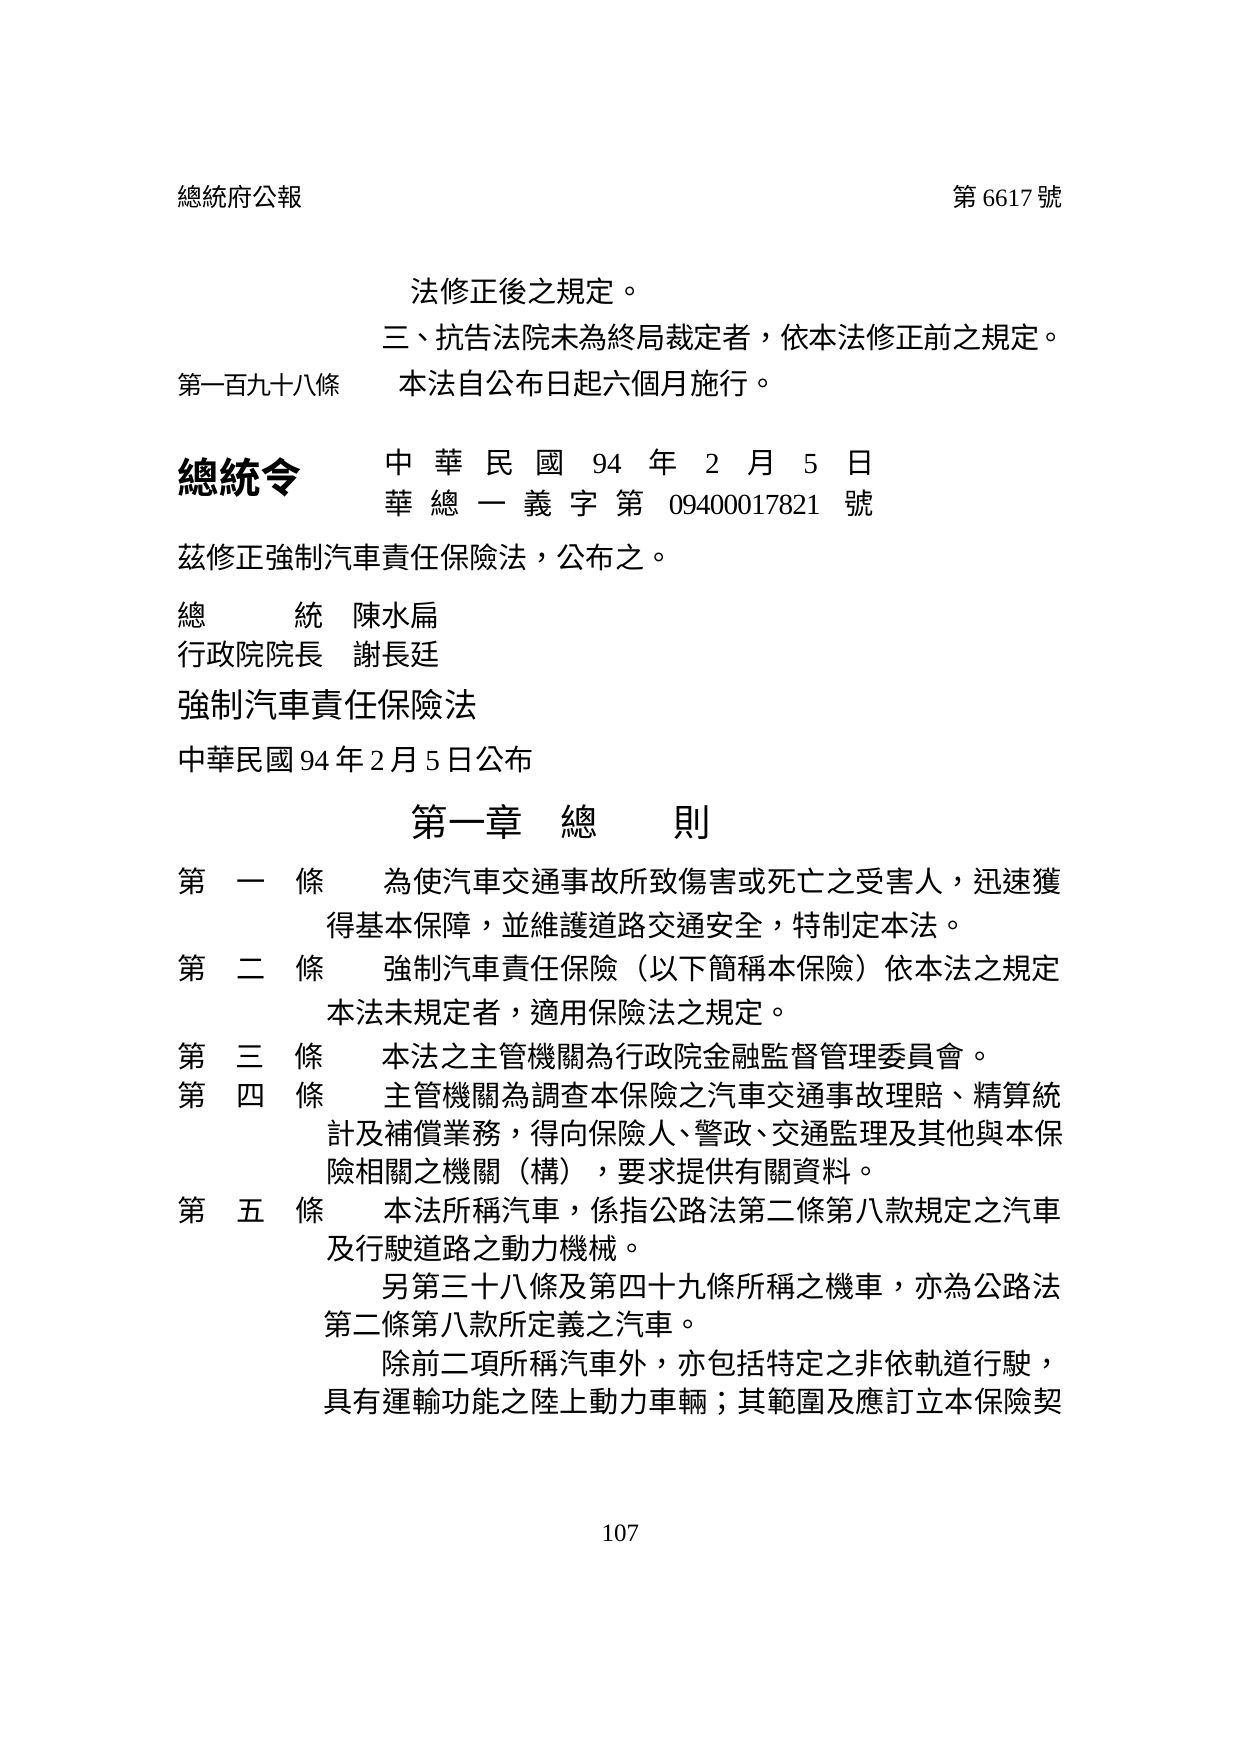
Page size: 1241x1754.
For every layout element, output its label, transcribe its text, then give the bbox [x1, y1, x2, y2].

text 茲修正強制汽車責任保險法，公布之。 [177, 535, 1063, 576]
text 第 二 條 強制汽車責任保險（以下簡稱本保險）依本法之規定；本法未規定者，適用保險法之規定。 [177, 945, 1063, 1032]
text 第 四 條 主管機關為調查本保險之汽車交通事故理賠、精算統計及補償業務，得向保險人、警政、交通監理及其他與本保險相關之機關（構），要求提供有關資料。 [177, 1076, 1063, 1191]
text 第一百九十八條 本法自公布日起六個月施行。 [177, 357, 1063, 403]
text 總 統 陳水扁 [177, 601, 1005, 633]
text 法修正後之規定。 [381, 266, 1063, 312]
table_header 總統令 [174, 428, 381, 535]
text 第 五 條 本法所稱汽車，係指公路法第二條第八款規定之汽車及行駛道路之動力機械。 [177, 1191, 1063, 1267]
text 另第三十八條及第四十九條所稱之機車，亦為公路法第二條第八款所定義之汽車。 [323, 1267, 1063, 1343]
text 第 一 條 為使汽車交通事故所致傷害或死亡之受害人，迅速獲得基本保障，並維護道路交通安全，特制定本法。 [177, 857, 1063, 945]
text 中華民國94年2月5日公布 [177, 741, 1063, 778]
table_header 中華民國94年2月5日 華總一義字第09400017821號 [381, 428, 877, 535]
text 除前二項所稱汽車外，亦包括特定之非依軌道行駛，具有運輸功能之陸上動力車輛；其範圍及應訂立本保險契 [323, 1343, 1063, 1420]
text 強制汽車責任保險法 [177, 684, 1063, 726]
text 第一章 總 則 [411, 803, 1063, 845]
text 三、抗告法院未為終局裁定者，依本法修正前之規定。 [381, 312, 1063, 357]
text 行政院院長 謝長廷 [177, 640, 1005, 671]
text 第 三 條 本法之主管機關為行政院金融監督管理委員會。 [177, 1032, 1063, 1076]
